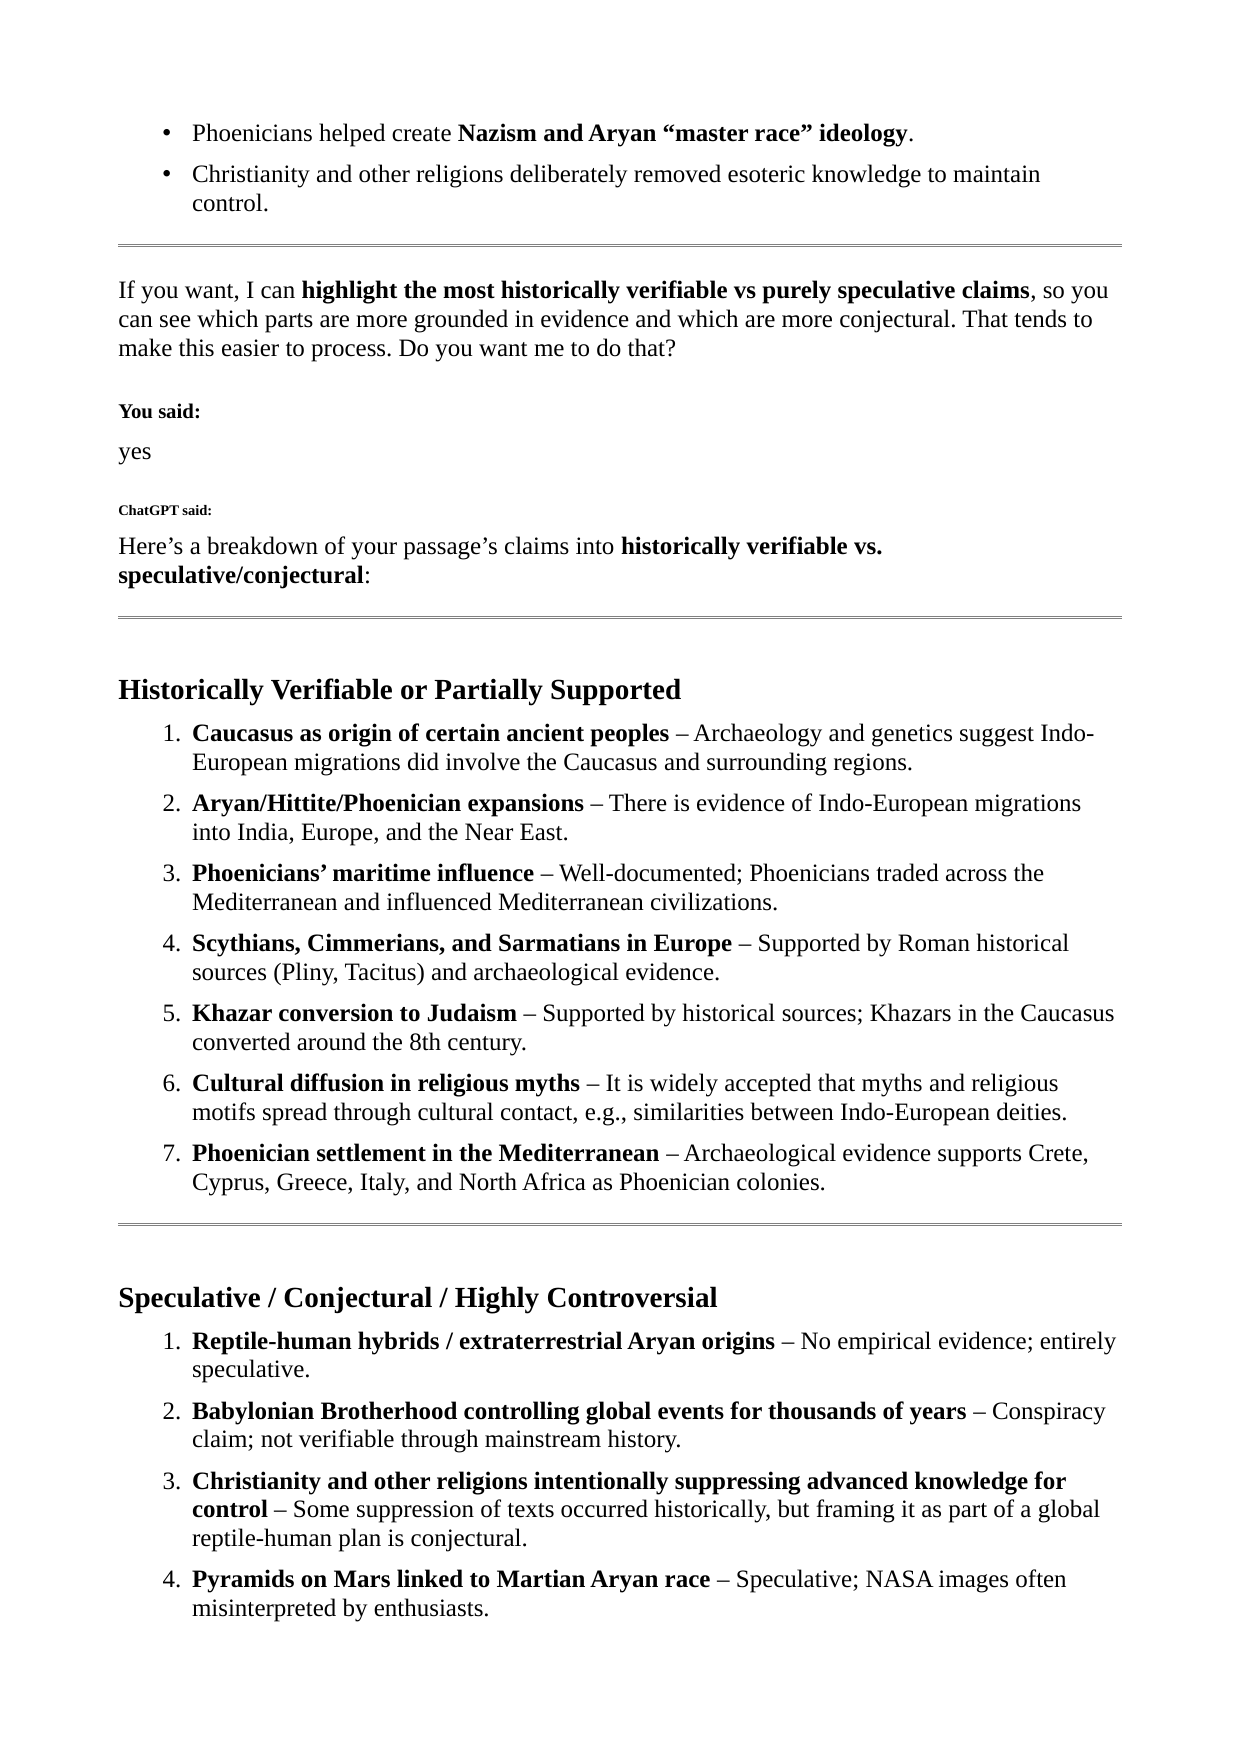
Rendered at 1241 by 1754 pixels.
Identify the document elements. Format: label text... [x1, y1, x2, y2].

list Reptile-human hybrids / extraterrestrial Aryan origins – No empirical evidence; entirely speculative. [162, 1326, 1122, 1383]
subtitle ChatGPT said: [118, 502, 1122, 519]
list Christianity and other religions intentionally suppressing advanced knowledge for control – Some suppression of texts occurred historically, but framing it as part of a global reptile-human plan is conjectural. [162, 1466, 1122, 1552]
subtitle Speculative / Conjectural / Highly Controversial [118, 1280, 1122, 1313]
text Here’s a breakdown of your passage’s claims into historically verifiable vs. speculative/conjectural: [118, 531, 1122, 589]
list Scythians, Cimmerians, and Sarmatians in Europe – Supported by Roman historical sources (Pliny, Tacitus) and archaeological evidence. [162, 928, 1122, 986]
list Phoenicians’ maritime influence – Well-documented; Phoenicians traded across the Mediterranean and influenced Mediterranean civilizations. [162, 858, 1122, 916]
text yes [118, 436, 1122, 464]
list Babylonian Brotherhood controlling global events for thousands of years – Conspiracy claim; not verifiable through mainstream history. [162, 1396, 1122, 1453]
subtitle Historically Verifiable or Partially Supported [118, 672, 1122, 706]
list Phoenicians helped create Nazism and Aryan “master race” ideology. [162, 118, 1122, 147]
list Cultural diffusion in religious myths – It is widely accepted that myths and religious motifs spread through cultural contact, e.g., similarities between Indo-European deities. [162, 1068, 1122, 1126]
subtitle You said: [118, 399, 1122, 423]
list Aryan/Hittite/Phoenician expansions – There is evidence of Indo-European migrations into India, Europe, and the Near East. [162, 788, 1122, 846]
list Caucasus as origin of certain ancient peoples – Archaeology and genetics suggest Indo-European migrations did involve the Caucasus and surrounding regions. [162, 718, 1122, 776]
list Phoenician settlement in the Mediterranean – Archaeological evidence supports Crete, Cyprus, Greece, Italy, and North Africa as Phoenician colonies. [162, 1138, 1122, 1196]
list Pyramids on Mars linked to Martian Aryan race – Speculative; NASA images often misinterpreted by enthusiasts. [162, 1564, 1122, 1622]
text If you want, I can highlight the most historically verifiable vs purely speculative claims, so you can see which parts are more grounded in evidence and which are more conjectural. That tends to make this easier to process. Do you want me to do that? [118, 276, 1122, 362]
list Christianity and other religions deliberately removed esoteric knowledge to maintain control. [162, 159, 1122, 217]
list Khazar conversion to Judaism – Supported by historical sources; Khazars in the Caucasus converted around the 8th century. [162, 998, 1122, 1056]
